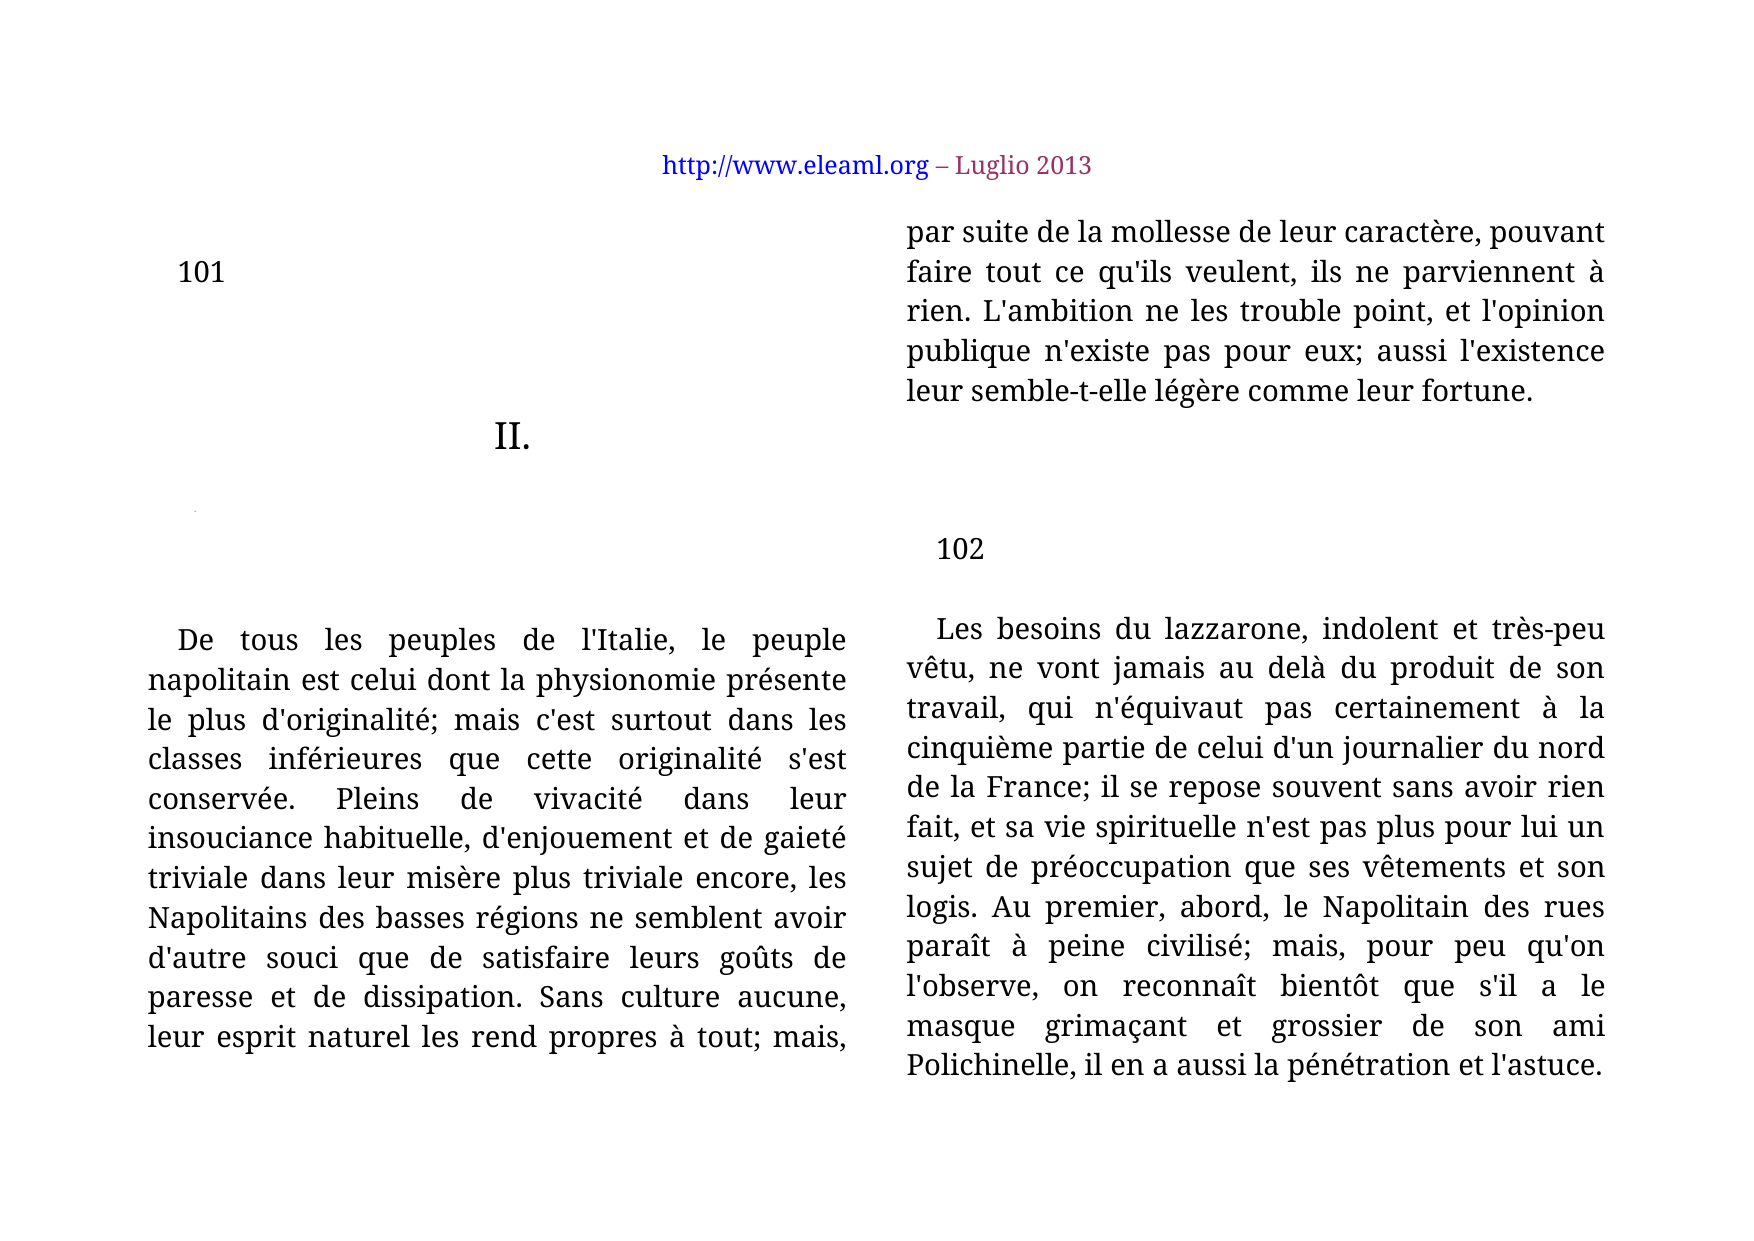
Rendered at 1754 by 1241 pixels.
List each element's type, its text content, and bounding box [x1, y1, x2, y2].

text par suite de la mollesse de leur caractère, pouvant faire tout ce qu'ils veulent, ils ne parviennent à rien. L'ambition ne les trouble point, et l'opinion publique n'existe pas pour eux; aussi l'existence leur semble-t-elle légère comme leur fortune. [906, 211, 1606, 409]
text Les besoins du lazzarone, indolent et très-peu vêtu, ne vont jamais au delà du produit de son travail, qui n'équivaut pas certainement à la cinquième partie de celui d'un journalier du nord de la France; il se repose souvent sans avoir rien fait, et sa vie spirituelle n'est pas plus pour lui un sujet de préoccupation que ses vêtements et son logis. Au premier, abord, le Napolitain des rues paraît à peine civilisé; mais, pour peu qu'on l'observe, on reconnaît bientôt que s'il a le masque grimaçant et grossier de son ami Polichinelle, il en a aussi la pénétration et l'astuce. [906, 608, 1606, 1084]
text II. [148, 409, 847, 461]
text 102 [906, 529, 1606, 568]
text De tous les peuples de l'Italie, le peuple napolitain est celui dont la physionomie présente le plus d'originalité; mais c'est surtout dans les classes inférieures que cette originalité s'est conservée. Pleins de vivacité dans leur insouciance habituelle, d'enjouement et de gaieté triviale dans leur misère plus triviale encore, les Napolitains des basses régions ne semblent avoir d'autre souci que de satisfaire leurs goûts de paresse et de dissipation. Sans culture aucune, leur esprit naturel les rend propres à tout; mais, [148, 619, 847, 1056]
text 101 [148, 251, 847, 291]
